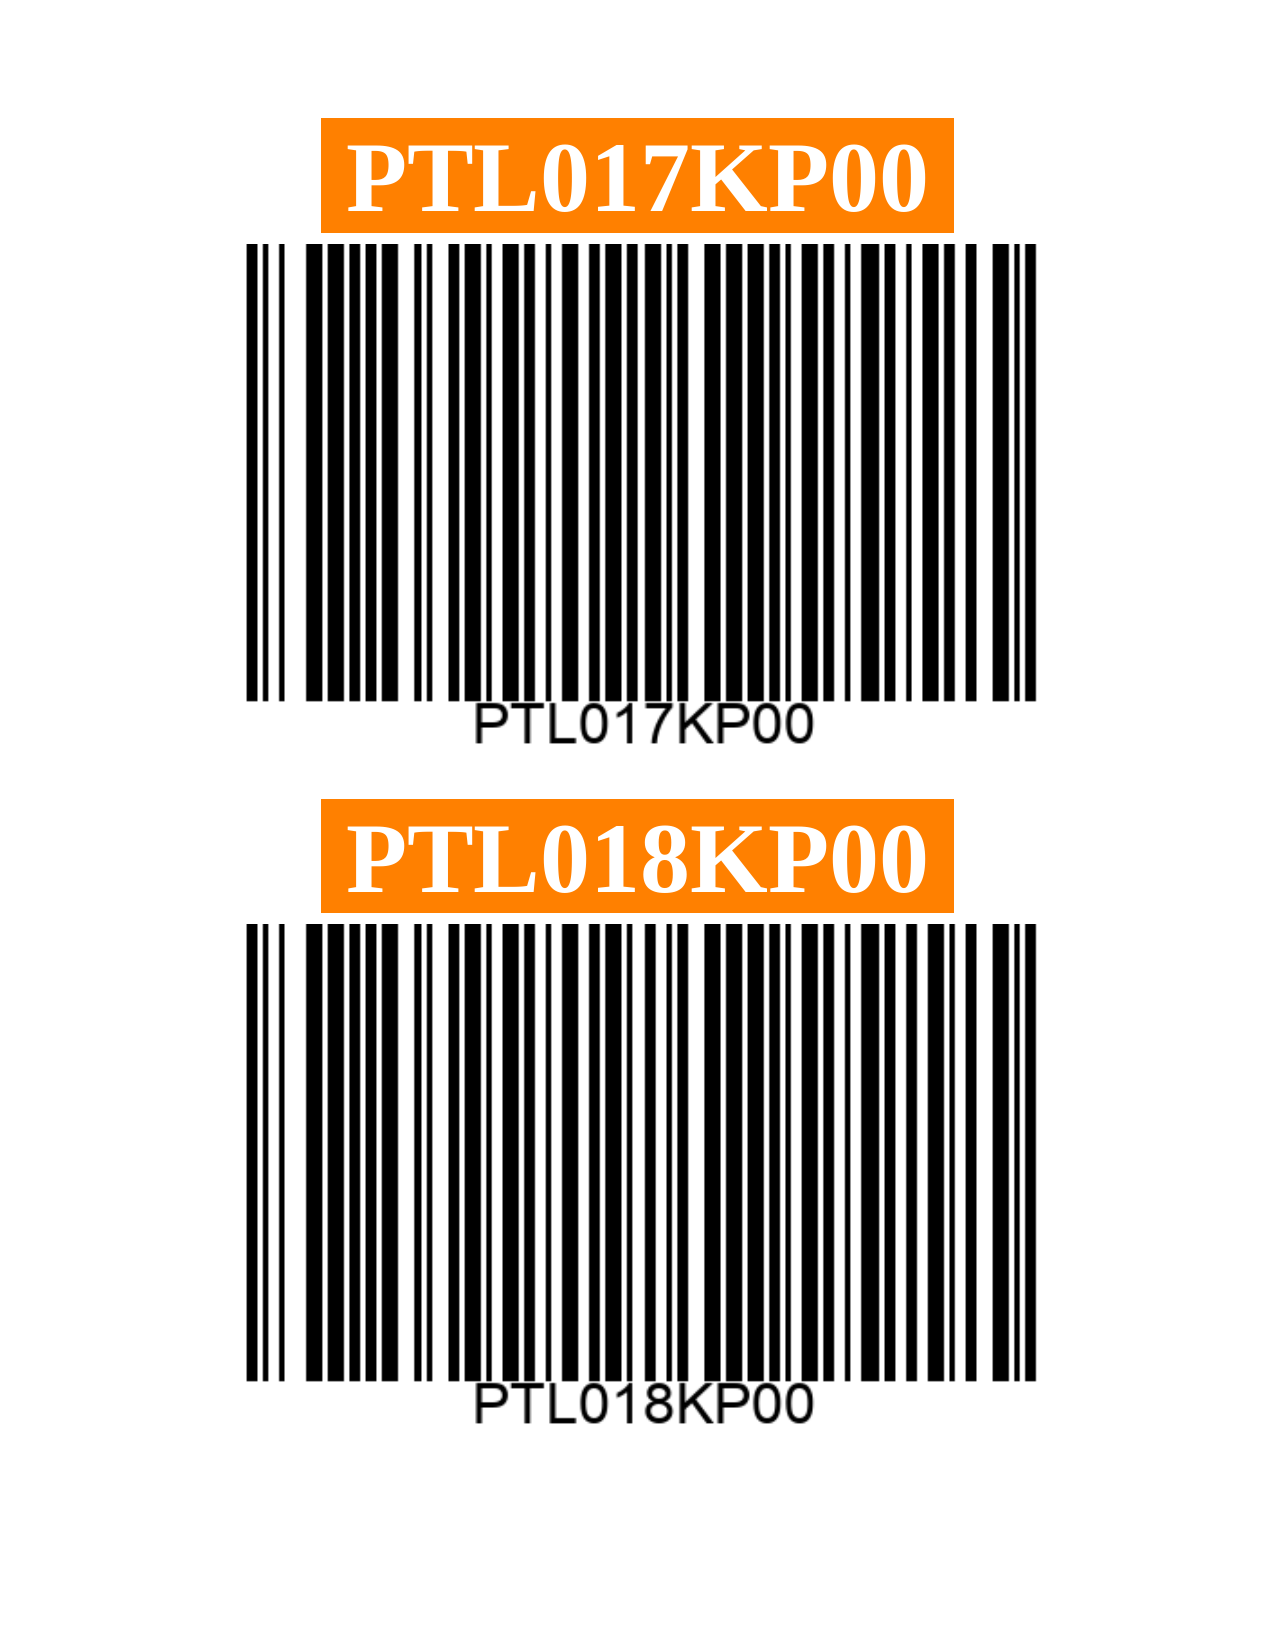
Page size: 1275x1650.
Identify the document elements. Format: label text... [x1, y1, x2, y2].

text PTL018KP00 [118, 798, 1157, 913]
text PTL017KP00 [118, 118, 1157, 233]
picture [193, 924, 1093, 1450]
picture [193, 244, 1094, 770]
